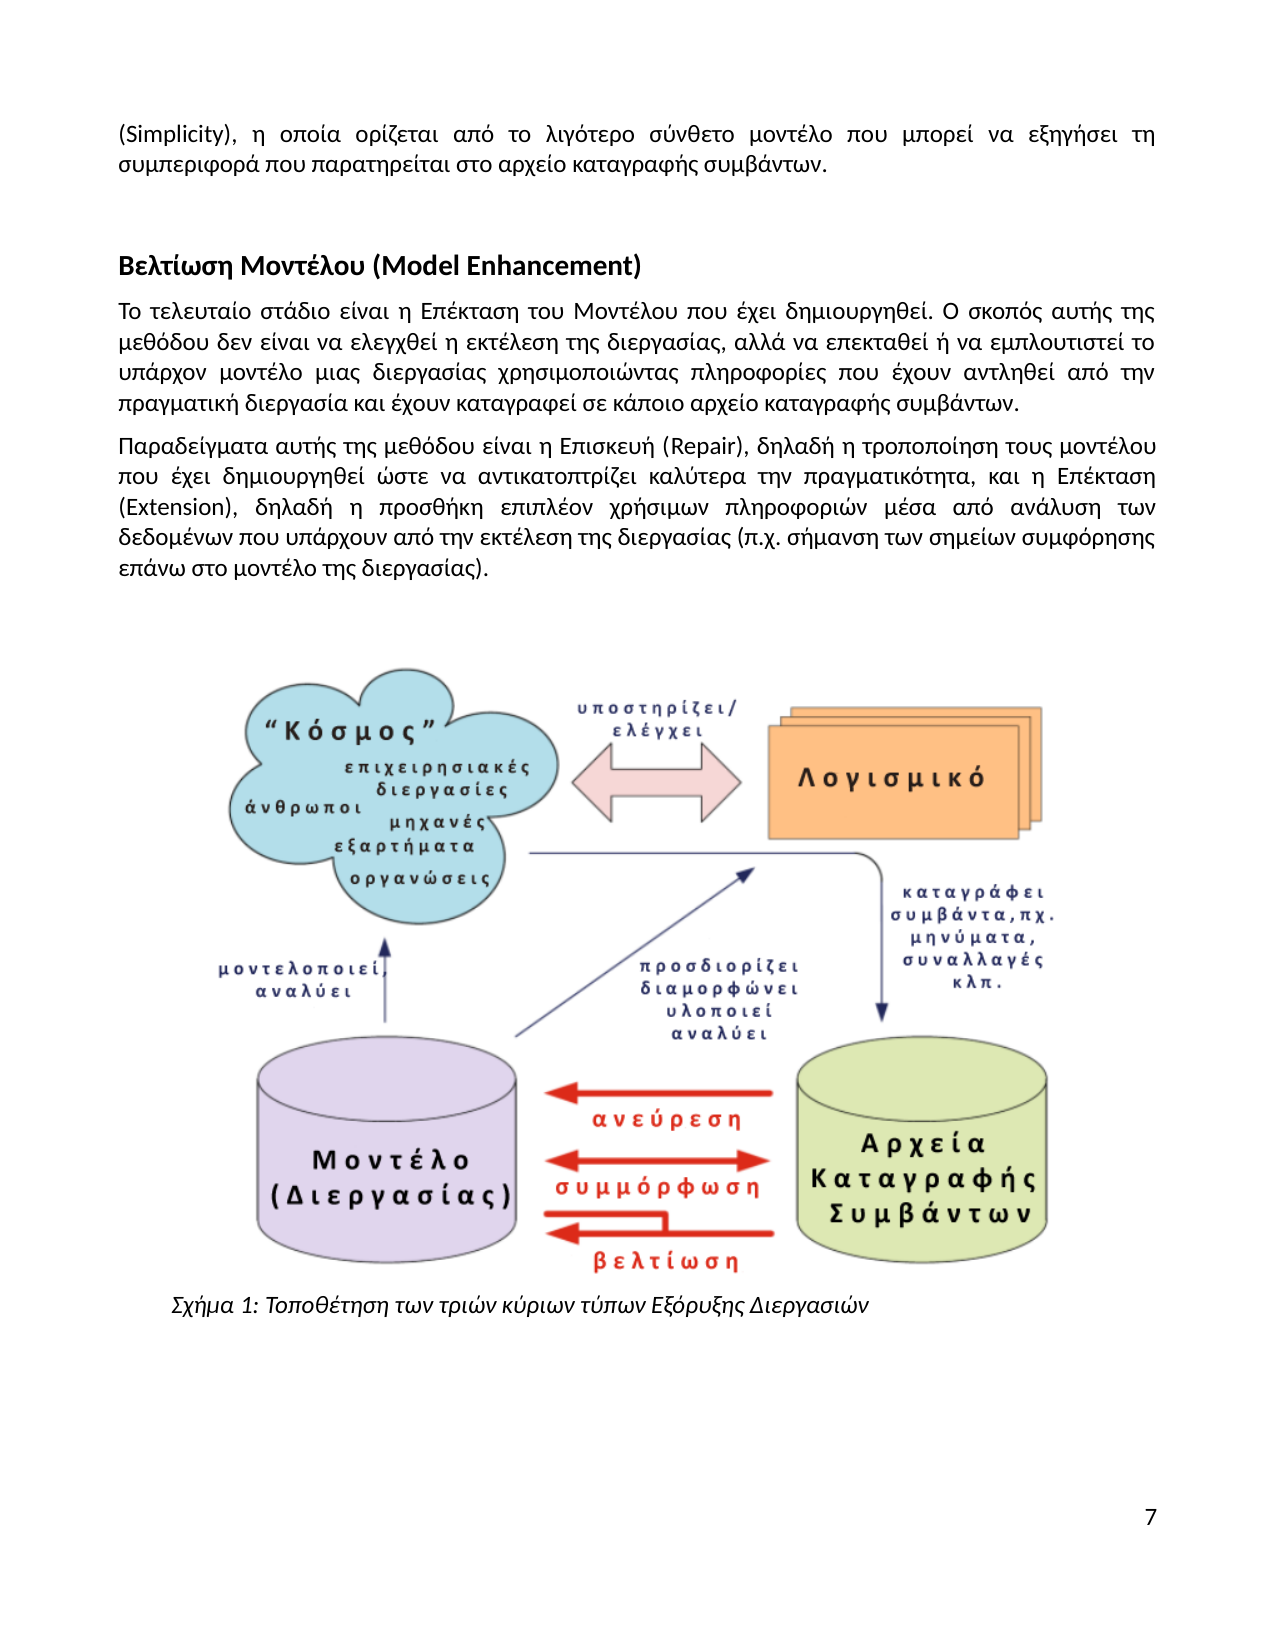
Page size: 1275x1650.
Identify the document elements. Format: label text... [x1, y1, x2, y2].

text Παραδείγματα αυτής της μεθόδου είναι η Επισκευή (Repair), δηλαδή η τροποποίηση τους μοντέλου που έχει δημιουργηθεί ώστε να αντικατοπτρίζει καλύτερα την πραγματικότητα, και η Επέκταση (Extension), δηλαδή η προσθήκη επιπλέον χρήσιμων πληροφοριών μέσα από ανάλυση των δεδομένων που υπάρχουν από την εκτέλεση της διεργασίας (π.χ. σήμανση των σημείων συμφόρησης επάνω στο μοντέλο της διεργασίας). [118, 430, 1157, 582]
subtitle Βελτίωση Μοντέλου (Model Enhancement) [118, 247, 1157, 283]
picture [171, 650, 1104, 1290]
text (Simplicity), η οποία ορίζεται από το λιγότερο σύνθετο μοντέλο που μπορεί να εξηγήσει τη συμπεριφορά που παρατηρείται στο αρχείο καταγραφής συμβάντων. [118, 118, 1157, 179]
text Το τελευταίο στάδιο είναι η Επέκταση του Μοντέλου που έχει δημιουργηθεί. Ο σκοπός αυτής της μεθόδου δεν είναι να ελεγχθεί η εκτέλεση της διεργασίας, αλλά να επεκταθεί ή να εμπλουτιστεί το υπάρχον μοντέλο μιας διεργασίας χρησιμοποιώντας πληροφορίες που έχουν αντληθεί από την πραγματική διεργασία και έχουν καταγραφεί σε κάποιο αρχείο καταγραφής συμβάντων. [118, 295, 1157, 417]
text Σχήμα 1: Τοποθέτηση των τριών κύριων τύπων Εξόρυξης Διεργασιών [171, 1290, 1104, 1320]
